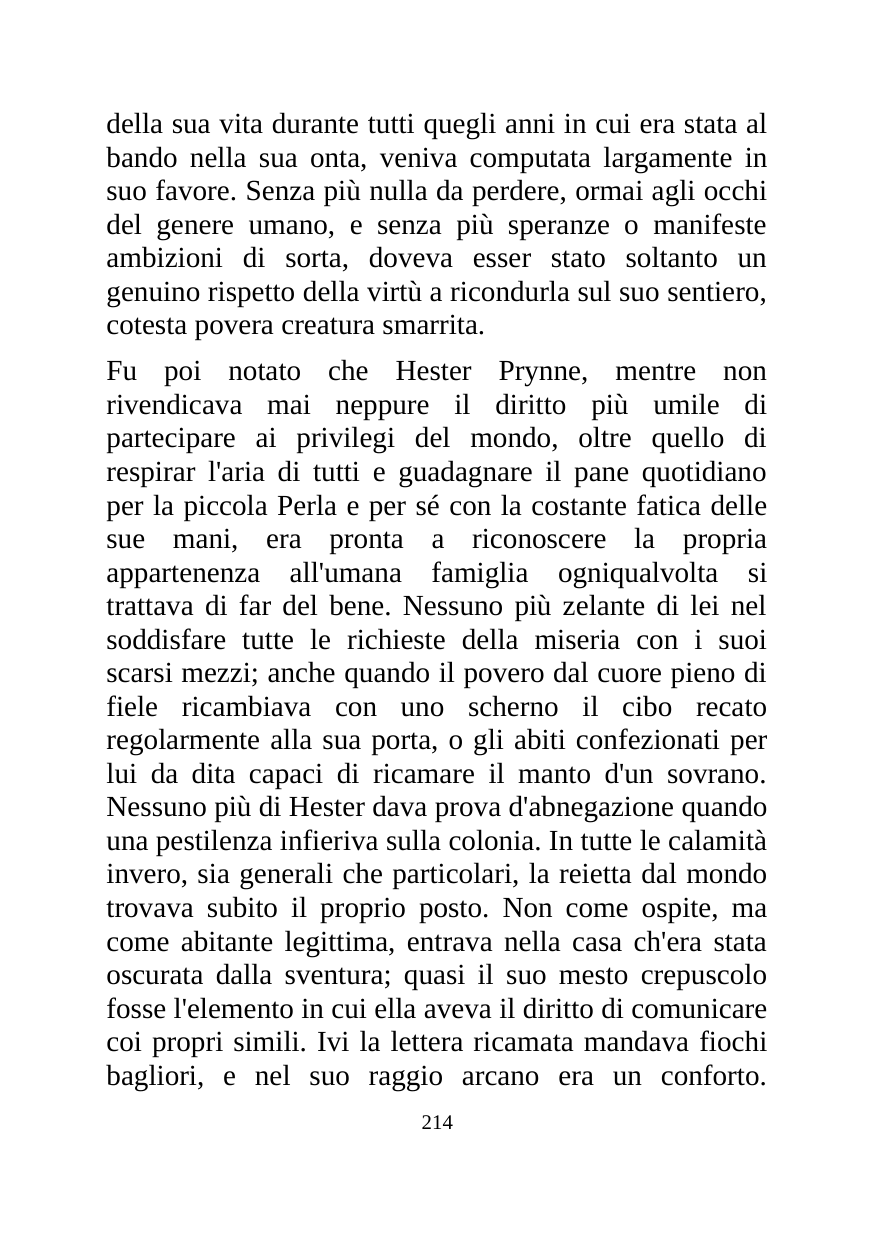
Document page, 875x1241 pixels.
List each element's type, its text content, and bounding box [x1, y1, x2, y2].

text Fu poi notato che Hester Prynne, mentre non rivendicava mai neppure il diritto più umile di partecipare ai privilegi del mondo, oltre quello di respirar l'aria di tutti e guadagnare il pane quotidiano per la piccola Perla e per sé con la costante fatica delle sue mani, era pronta a riconoscere la propria appartenenza all'umana famiglia ogniqualvolta si trattava di far del bene. Nessuno più zelante di lei nel soddisfare tutte le richieste della miseria con i suoi scarsi mezzi; anche quando il povero dal cuore pieno di fiele ricambiava con uno scherno il cibo recato regolarmente alla sua porta, o gli abiti confezionati per lui da dita capaci di ricamare il manto d'un sovrano. Nessuno più di Hester dava prova d'abnegazione quando una pestilenza infieriva sulla colonia. In tutte le calamità invero, sia generali che particolari, la reietta dal mondo trovava subito il proprio posto. Non come ospite, ma come abitante legittima, entrava nella casa ch'era stata oscurata dalla sventura; quasi il suo mesto crepuscolo fosse l'elemento in cui ella aveva il diritto di comunicare coi propri simili. Ivi la lettera ricamata mandava fiochi bagliori, e nel suo raggio arcano era un conforto. [106, 353, 768, 1091]
text della sua vita durante tutti quegli anni in cui era stata al bando nella sua onta, veniva computata largamente in suo favore. Senza più nulla da perdere, ormai agli occhi del genere umano, e senza più speranze o manifeste ambizioni di sorta, doveva esser stato soltanto un genuino rispetto della virtù a ricondurla sul suo sentiero, cotesta povera creatura smarrita. [106, 106, 768, 341]
